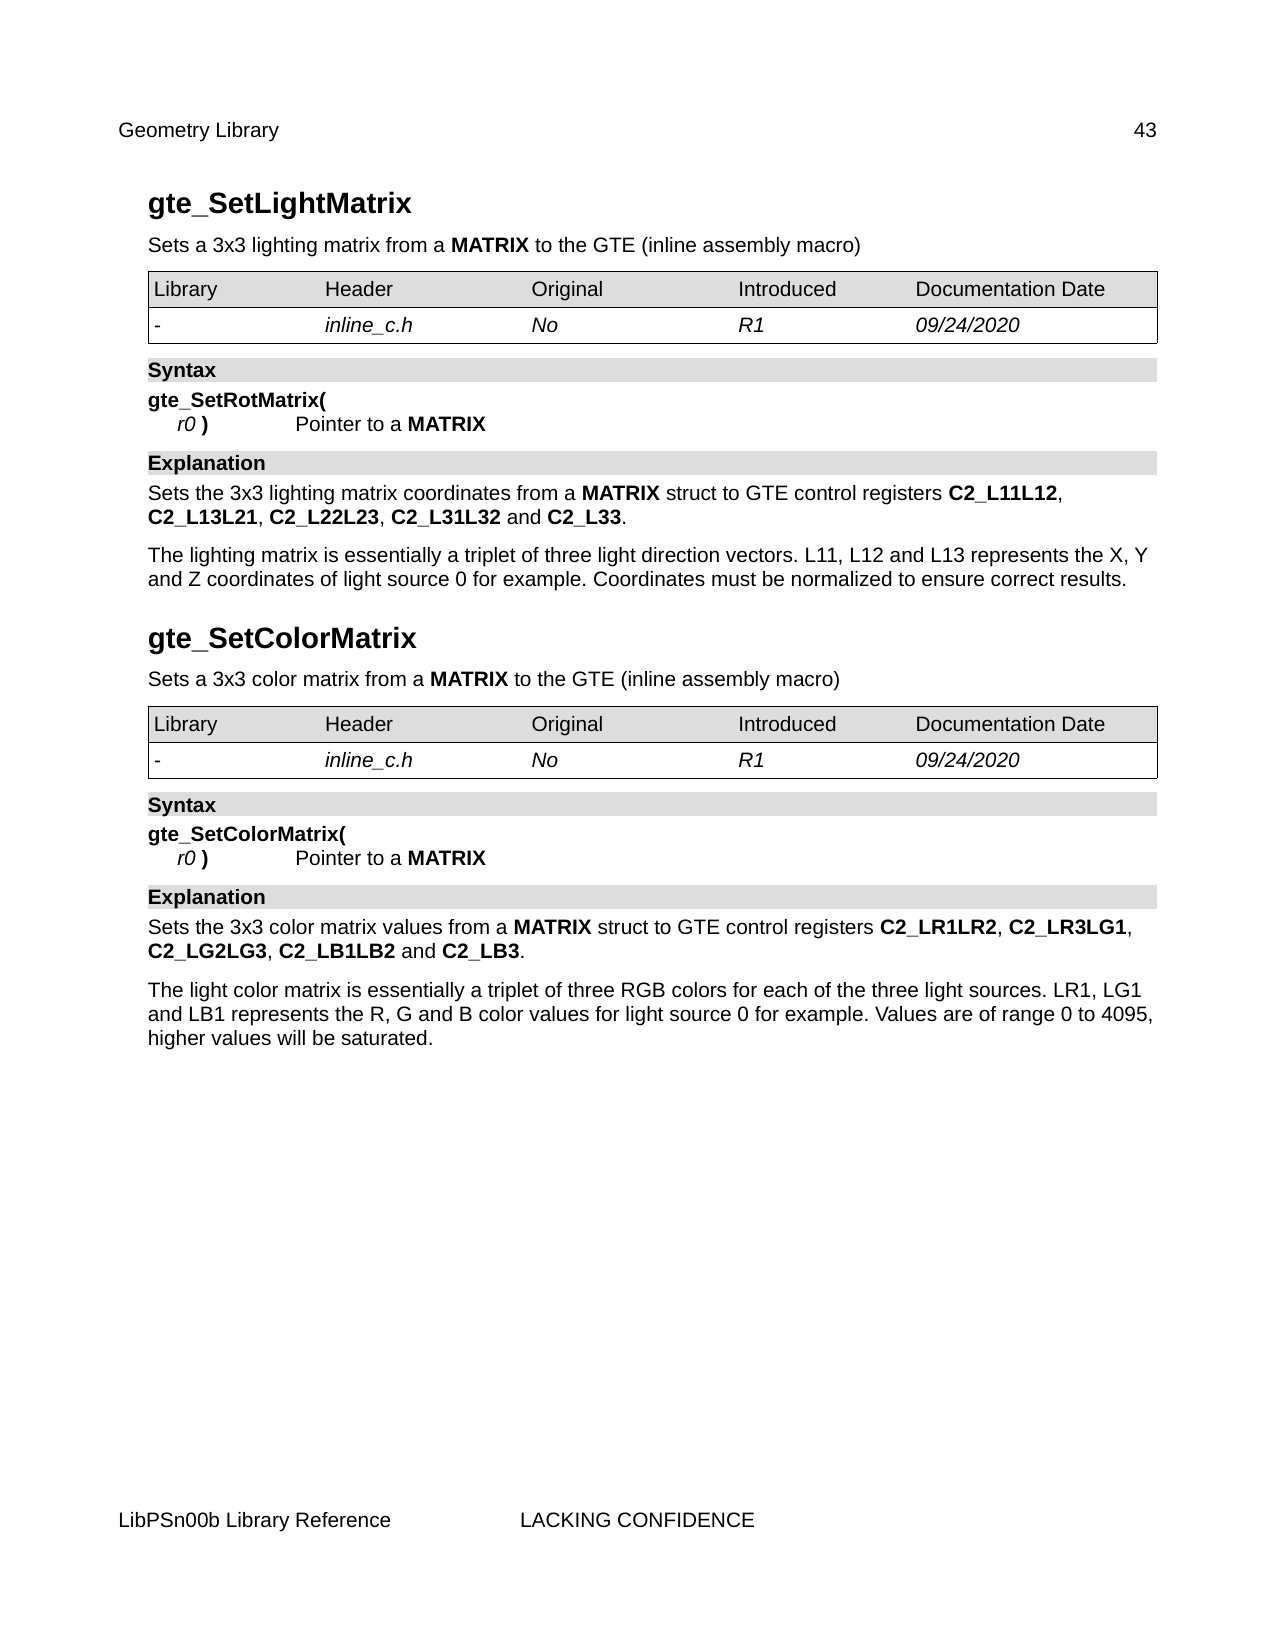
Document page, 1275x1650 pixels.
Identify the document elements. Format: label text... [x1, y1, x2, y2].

text r0 ) Pointer to a MATRIX [148, 846, 1157, 870]
text Library Header Original Introduced Documentation Date [149, 272, 1157, 307]
text gte_SetRotMatrix( [148, 388, 1157, 412]
text Sets the 3x3 lighting matrix coordinates from a MATRIX struct to GTE control registers C2_L11L12, C2_L13L21, C2_L22L23, C2_L31L32 and C2_L33. [148, 481, 1157, 528]
text gte_SetColorMatrix( [148, 822, 1157, 846]
text Sets the 3x3 color matrix values from a MATRIX struct to GTE control registers C2_LR1LR2, C2_LR3LG1, C2_LG2LG3, C2_LB1LB2 and C2_LB3. [148, 915, 1157, 963]
text - inline_c.h No R1 09/24/2020 [149, 308, 1157, 343]
text Library Header Original Introduced Documentation Date [149, 707, 1157, 742]
text Sets a 3x3 lighting matrix from a MATRIX to the GTE (inline assembly macro) [148, 232, 1157, 256]
subtitle Explanation [148, 451, 1157, 475]
subtitle gte_SetLightMatrix [148, 186, 1157, 220]
text r0 ) Pointer to a MATRIX [148, 412, 1157, 436]
subtitle Syntax [148, 792, 1157, 816]
subtitle gte_SetColorMatrix [148, 621, 1157, 654]
text Sets a 3x3 color matrix from a MATRIX to the GTE (inline assembly macro) [148, 667, 1157, 691]
text The lighting matrix is essentially a triplet of three light direction vectors. L11, L12 and L13 represents the X, Y and Z coordinates of light source 0 for example. Coordinates must be normalized to ensure correct results. [148, 543, 1157, 591]
text - inline_c.h No R1 09/24/2020 [149, 743, 1157, 778]
subtitle Explanation [148, 885, 1157, 909]
text The light color matrix is essentially a triplet of three RGB colors for each of the three light sources. LR1, LG1 and LB1 represents the R, G and B color values for light source 0 for example. Values are of range 0 to 4095, higher values will be saturated. [148, 978, 1157, 1050]
subtitle Syntax [148, 358, 1157, 382]
